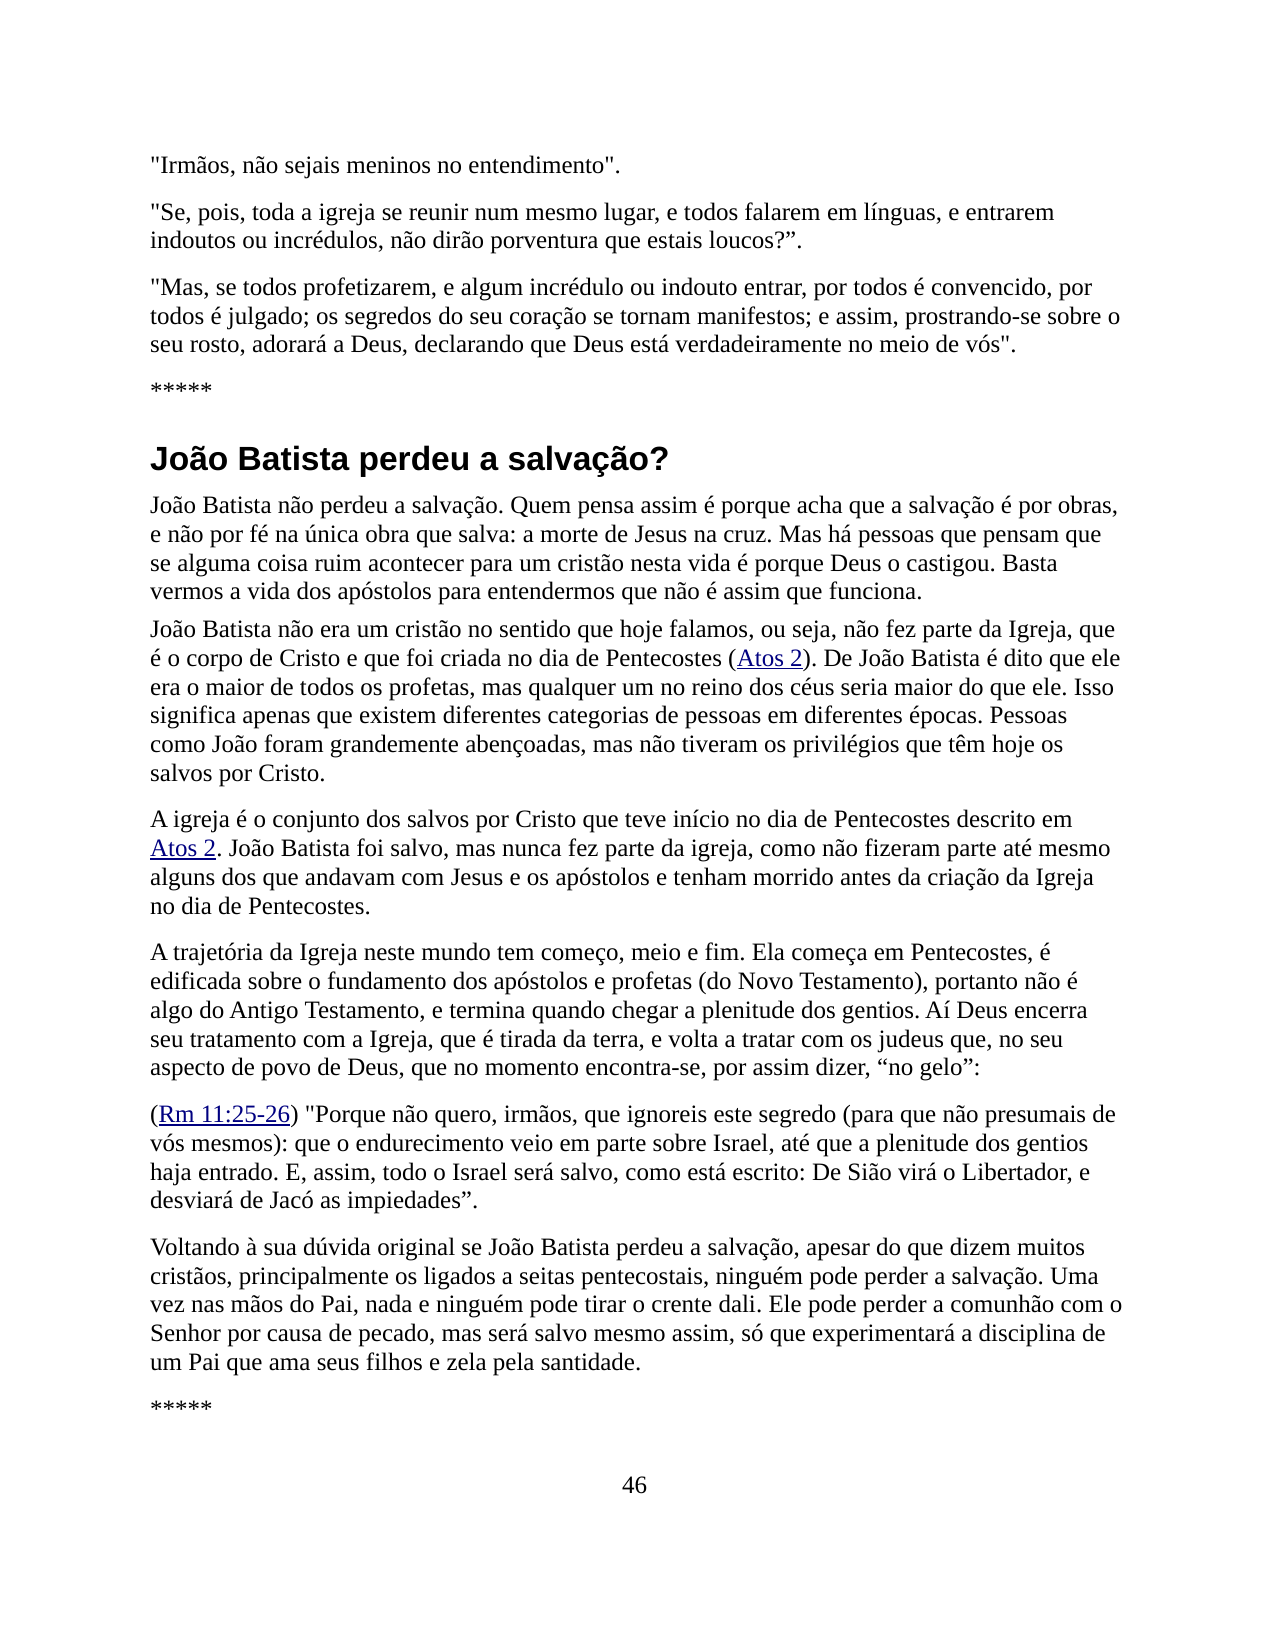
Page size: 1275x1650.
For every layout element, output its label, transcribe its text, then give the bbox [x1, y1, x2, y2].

text João Batista não perdeu a salvação. Quem pensa assim é porque acha que a salvação é por obras, e não por fé na única obra que salva: a morte de Jesus na cruz. Mas há pessoas que pensam que se alguma coisa ruim acontecer para um cristão nesta vida é porque Deus o castigou. Basta vermos a vida dos apóstolos para entendermos que não é assim que funciona. [150, 490, 1125, 605]
text (Rm 11:25-26) "Porque não quero, irmãos, que ignoreis este segredo (para que não presumais de vós mesmos): que o endurecimento veio em parte sobre Israel, até que a plenitude dos gentios haja entrado. E, assim, todo o Israel será salvo, como está escrito: De Sião virá o Libertador, e desviará de Jacó as impiedades”. [150, 1099, 1125, 1214]
text "Se, pois, toda a igreja se reunir num mesmo lugar, e todos falarem em línguas, e entrarem indoutos ou incrédulos, não dirão porventura que estais loucos?”. [150, 197, 1125, 254]
text "Mas, se todos profetizarem, e algum incrédulo ou indouto entrar, por todos é convencido, por todos é julgado; os segredos do seu coração se tornam manifestos; e assim, prostrando-se sobre o seu rosto, adorará a Deus, declarando que Deus está verdadeiramente no meio de vós". [150, 272, 1125, 358]
text A trajetória da Igreja neste mundo tem começo, meio e fim. Ela começa em Pentecostes, é edificada sobre o fundamento dos apóstolos e profetas (do Novo Testamento), portanto não é algo do Antigo Testamento, e termina quando chegar a plenitude dos gentios. Aí Deus encerra seu tratamento com a Igreja, que é tirada da terra, e volta a tratar com os judeus que, no seu aspecto de povo de Deus, que no momento encontra-se, por assim dizer, “no gelo”: [150, 937, 1125, 1081]
text A igreja é o conjunto dos salvos por Cristo que teve início no dia de Pentecostes descrito em Atos 2. João Batista foi salvo, mas nunca fez parte da igreja, como não fizeram parte até mesmo alguns dos que andavam com Jesus e os apóstolos e tenham morrido antes da criação da Igreja no dia de Pentecostes. [150, 804, 1125, 919]
text Voltando à sua dúvida original se João Batista perdeu a salvação, apesar do que dizem muitos cristãos, principalmente os ligados a seitas pentecostais, ninguém pode perder a salvação. Uma vez nas mãos do Pai, nada e ninguém pode tirar o crente dali. Ele pode perder a comunhão com o Senhor por causa de pecado, mas será salvo mesmo assim, só que experimentará a disciplina de um Pai que ama seus filhos e zela pela santidade. [150, 1232, 1125, 1376]
text ***** [150, 1394, 1125, 1422]
text ***** [150, 376, 1125, 405]
text "Irmãos, não sejais meninos no entendimento". [150, 150, 1125, 179]
text João Batista não era um cristão no sentido que hoje falamos, ou seja, não fez parte da Igreja, que é o corpo de Cristo e que foi criada no dia de Pentecostes (Atos 2). De João Batista é dito que ele era o maior de todos os profetas, mas qualquer um no reino dos céus seria maior do que ele. Isso significa apenas que existem diferentes categorias de pessoas em diferentes épocas. Pessoas como João foram grandemente abençoadas, mas não tiveram os privilégios que têm hoje os salvos por Cristo. [150, 614, 1125, 787]
subtitle João Batista perdeu a salvação? [150, 439, 1125, 478]
